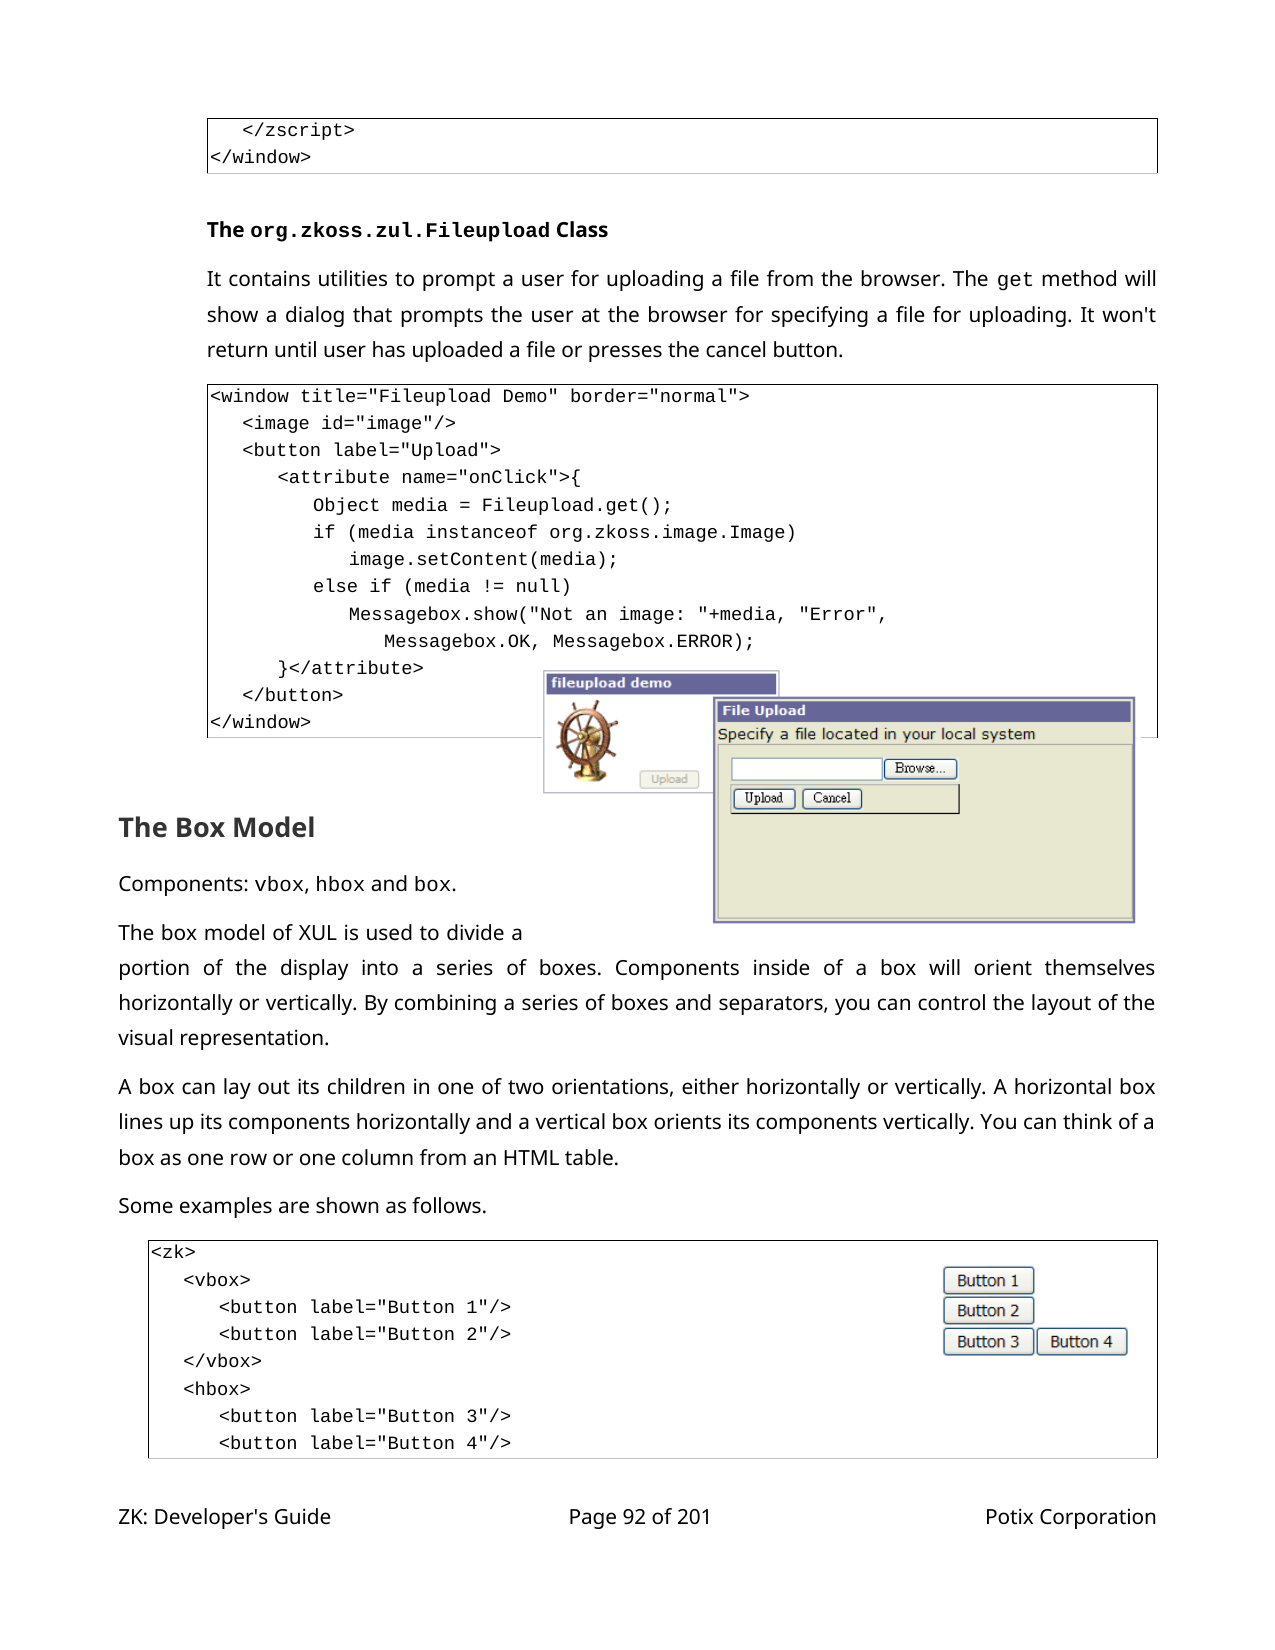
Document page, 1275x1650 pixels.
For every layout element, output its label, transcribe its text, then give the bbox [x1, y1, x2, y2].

text if (media instanceof org.zkoss.image.Image) [208, 520, 1157, 544]
text <button label="Upload"> [208, 438, 1157, 462]
text [1141, 683, 1157, 707]
text [1131, 1268, 1157, 1292]
text Object media = Fileupload.get(); [208, 493, 1157, 517]
text <button label="Button 3"/> [149, 1403, 1157, 1428]
text <button label="Button 2"/> [149, 1322, 939, 1346]
picture [541, 668, 1141, 928]
text else if (media != null) [208, 574, 1157, 598]
text A box can lay out its children in one of two orientations, either horizontally or vertically. A horizontal box lines up its components horizontally and a vertical box orients its components vertically. You can think of a box as one row or one column from an HTML table. [118, 1072, 1157, 1171]
text </window> [208, 710, 541, 737]
text It contains utilities to prompt a user for uploading a file from the browser. The get method will show a dialog that prompts the user at the browser for specifying a file for uploading. It won't return until user has uploaded a file or presses the cancel button. [207, 264, 1157, 363]
subtitle The Box Model [118, 808, 541, 845]
text [1131, 1322, 1157, 1346]
text image.setContent(media); [208, 547, 1157, 571]
text </vbox> [149, 1349, 1157, 1373]
text <image id="image"/> [208, 411, 1157, 435]
text Components: vbox, hbox and box. [118, 869, 541, 897]
text Messagebox.OK, Messagebox.ERROR); [208, 628, 1157, 653]
text Some examples are shown as follows. [118, 1192, 1157, 1220]
text <zk> [149, 1241, 1157, 1265]
text The box model of XUL is used to divide a portion of the display into a series of boxes. Components inside of a box will orient themselves horizontally or vertically. By combining a series of boxes and separators, you can control the layout of the visual representation. [118, 918, 1157, 1052]
text }</attribute> [208, 656, 1157, 680]
text [1141, 710, 1157, 737]
text </window> [208, 145, 1157, 173]
picture [939, 1261, 1131, 1359]
text </zscript> [208, 119, 1157, 142]
text <window title="Fileupload Demo" border="normal"> [208, 385, 1157, 408]
text <vbox> [149, 1268, 939, 1292]
text </button> [208, 683, 541, 707]
text <hbox> [149, 1376, 1157, 1401]
subtitle [1141, 808, 1157, 845]
text <button label="Button 4"/> [149, 1431, 1157, 1458]
text Messagebox.show("Not an image: "+media, "Error", [208, 601, 1157, 626]
text <button label="Button 1"/> [149, 1295, 939, 1319]
text [1131, 1295, 1157, 1319]
subtitle The org.zkoss.zul.Fileupload Class [207, 215, 1157, 244]
text <attribute name="onClick">{ [208, 465, 1157, 490]
